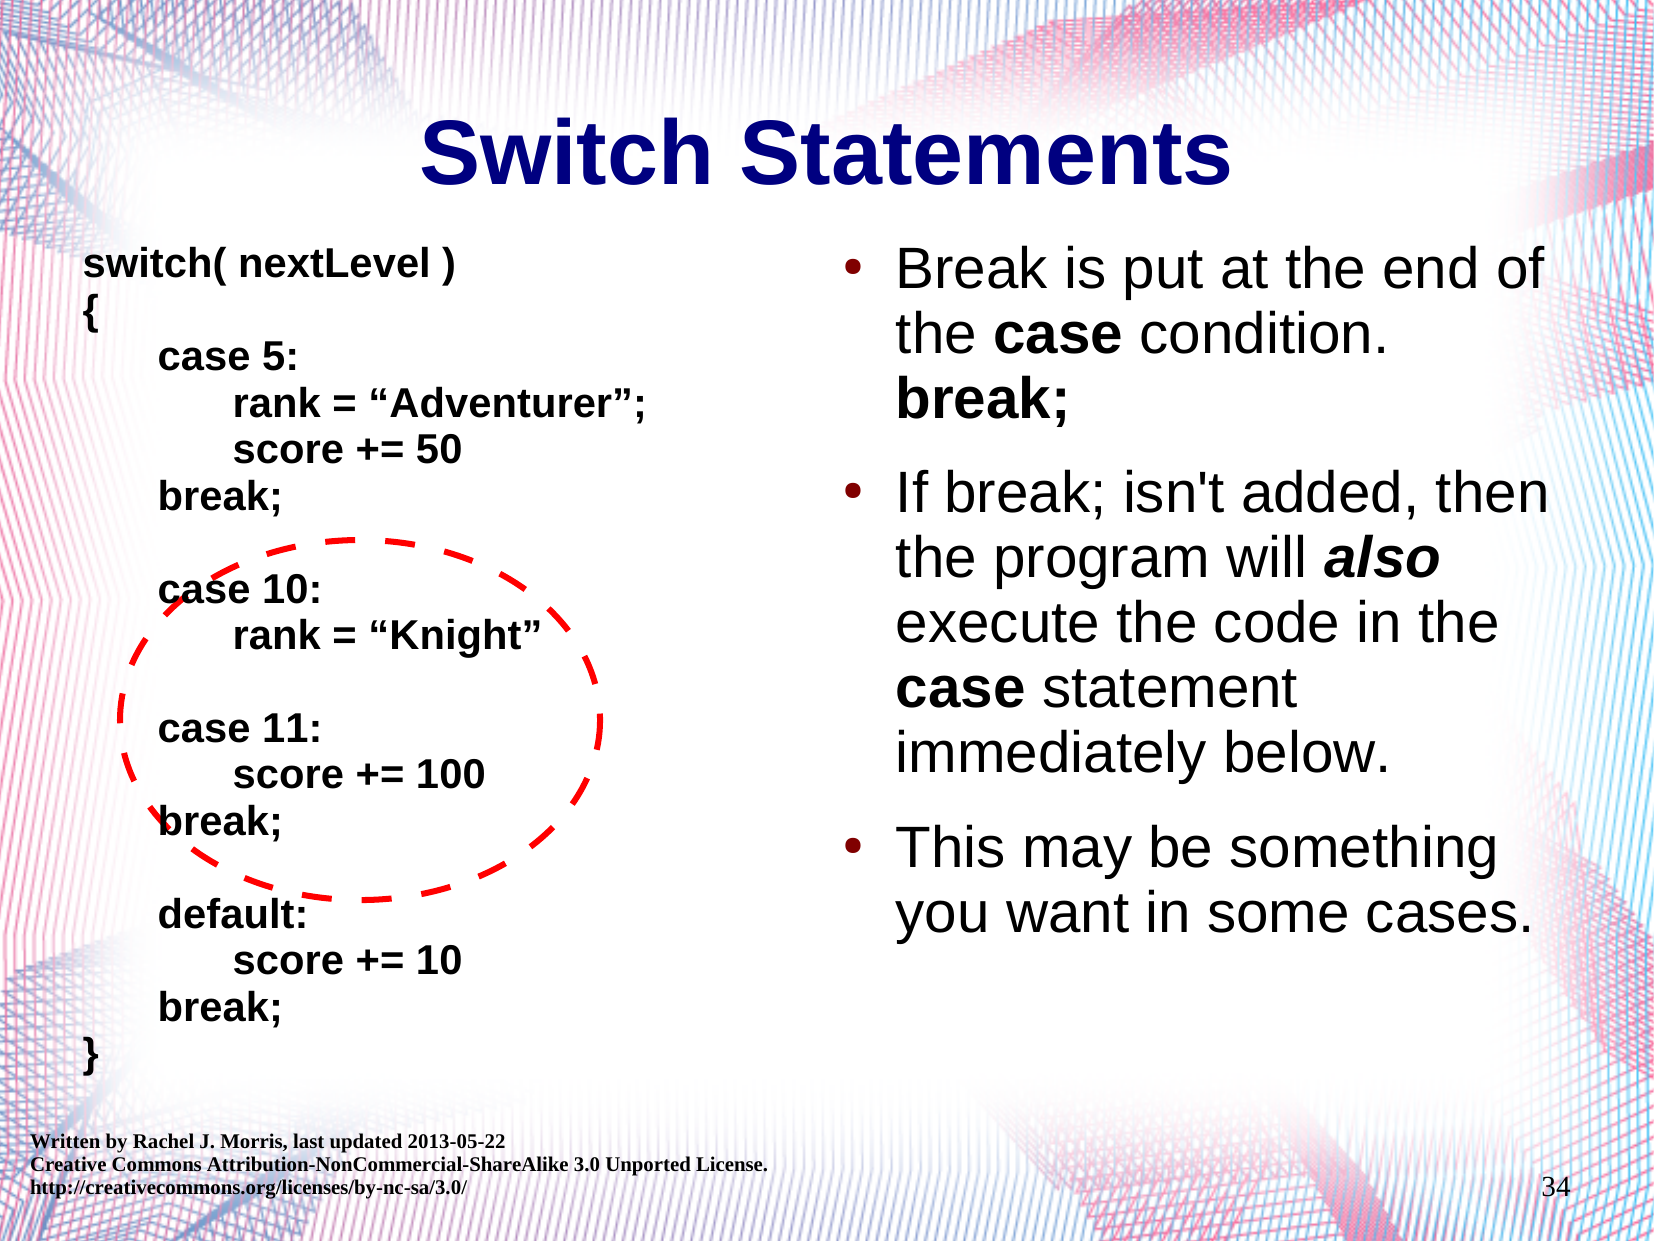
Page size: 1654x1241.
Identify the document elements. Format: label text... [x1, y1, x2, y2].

picture [0, 0, 1654, 1241]
list switch( nextLevel ) { case 5: rank = “Adventurer”; score += 50 break; case 10: rank = “Knight” case 11: score += 100 break; default: score += 10 break; } [82, 240, 826, 1077]
title Switch Statements [82, 49, 1571, 257]
list Break is put at the end of the case condition. break; If break; isn't added, then the program will also execute the code in the case statement immediately below. This may be something you want in some cases. [825, 235, 1568, 1006]
